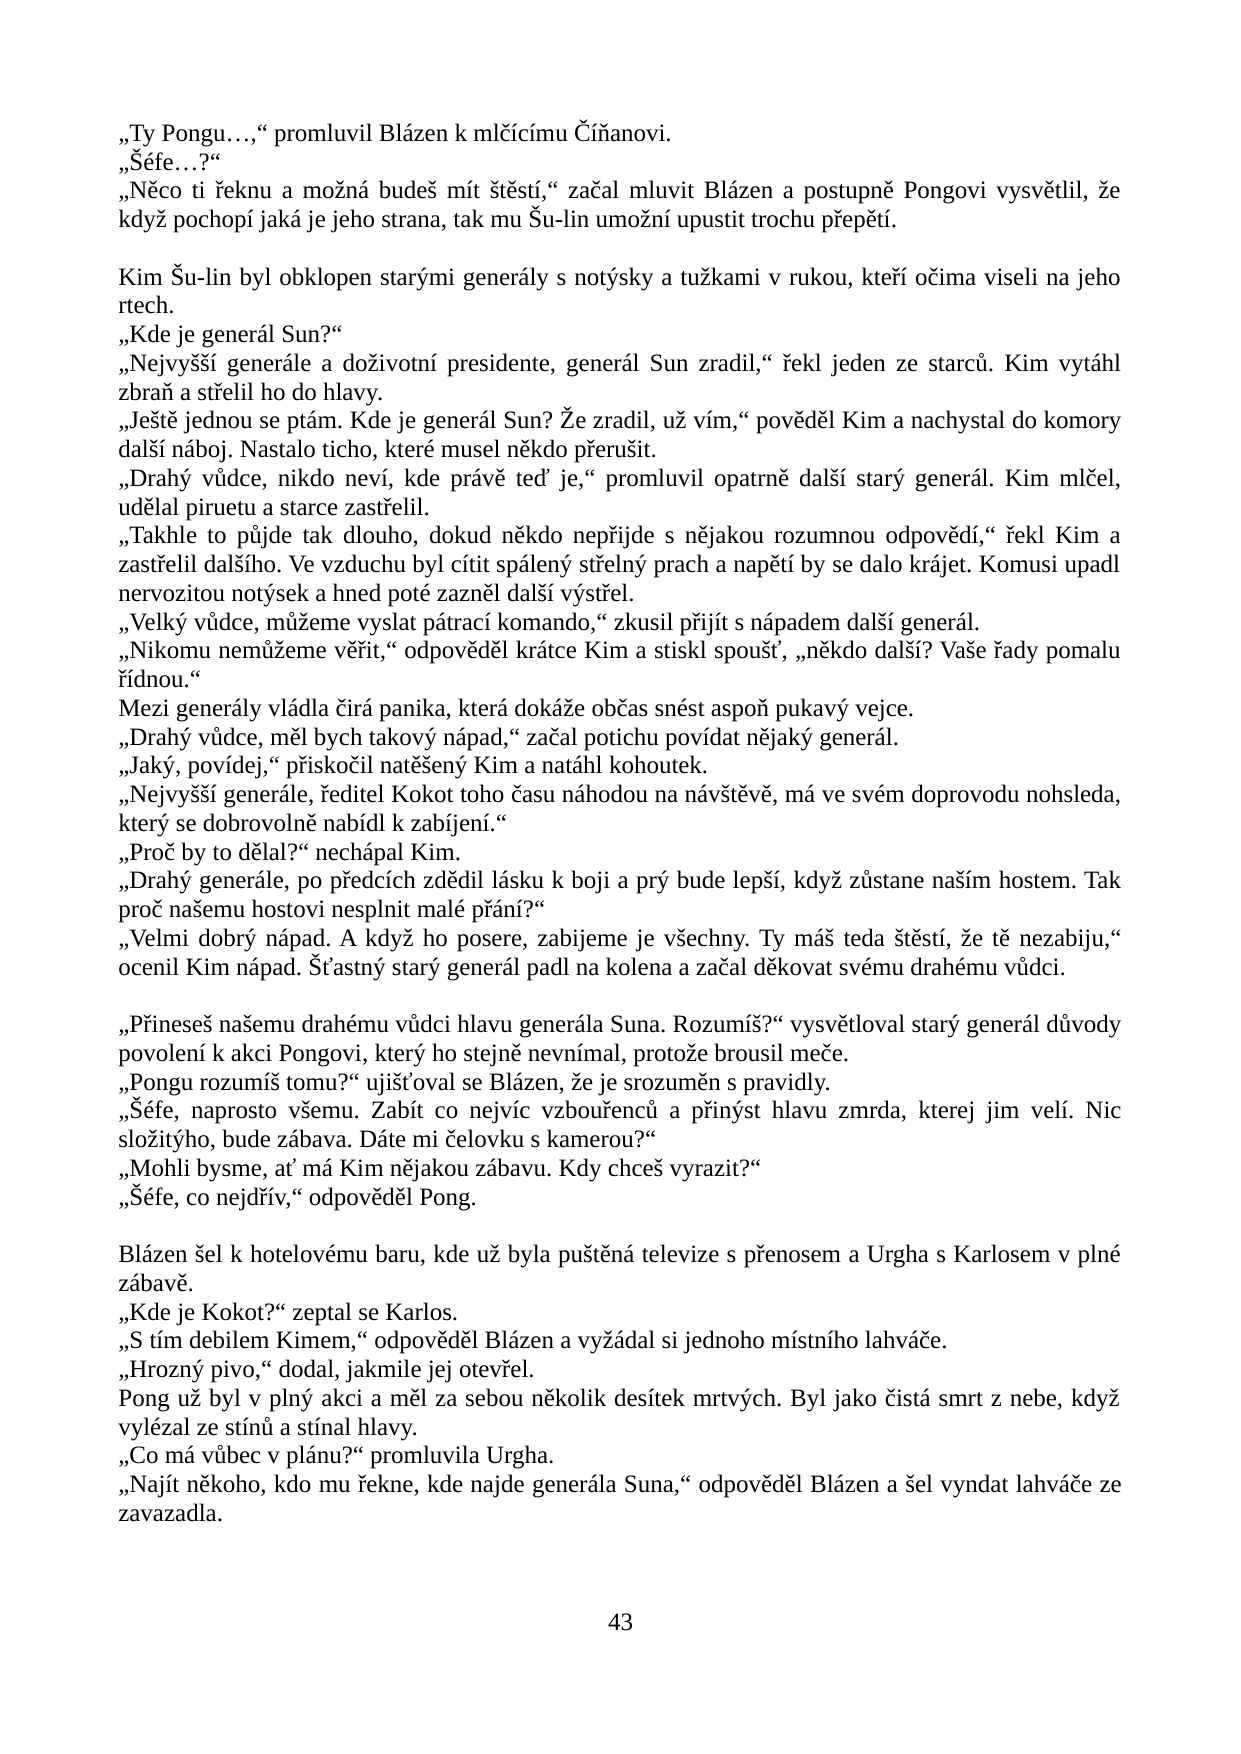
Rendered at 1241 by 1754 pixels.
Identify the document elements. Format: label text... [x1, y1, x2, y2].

text „Hrozný pivo,“ dodal, jakmile jej otevřel. [118, 1354, 1122, 1383]
text „Proč by to dělal?“ nechápal Kim. [118, 837, 1122, 866]
text „S tím debilem Kimem,“ odpověděl Blázen a vyžádal si jednoho místního lahváče. [118, 1326, 1122, 1354]
text „Nikomu nemůžeme věřit,“ odpověděl krátce Kim a stiskl spoušť, „někdo další? Vaše řady pomalu řídnou.“ [118, 636, 1122, 693]
text „Kde je Kokot?“ zeptal se Karlos. [118, 1297, 1122, 1326]
text „Velký vůdce, můžeme vyslat pátrací komando,“ zkusil přijít s nápadem další generál. [118, 607, 1122, 636]
text Kim Šu-lin byl obklopen starými generály s notýsky a tužkami v rukou, kteří očima viseli na jeho rtech. [118, 262, 1122, 319]
text „Takhle to půjde tak dlouho, dokud někdo nepřijde s nějakou rozumnou odpovědí,“ řekl Kim a zastřelil dalšího. Ve vzduchu byl cítit spálený střelný prach a napětí by se dalo krájet. Komusi upadl nervozitou notýsek a hned poté zazněl další výstřel. [118, 521, 1122, 607]
text „Velmi dobrý nápad. A když ho posere, zabijeme je všechny. Ty máš teda štěstí, že tě nezabiju,“ ocenil Kim nápad. Šťastný starý generál padl na kolena a začal děkovat svému drahému vůdci. [118, 923, 1122, 981]
text „Najít někoho, kdo mu řekne, kde najde generála Suna,“ odpověděl Blázen a šel vyndat lahváče ze zavazadla. [118, 1469, 1122, 1527]
text „Jaký, povídej,“ přiskočil natěšený Kim a natáhl kohoutek. [118, 751, 1122, 779]
text „Kde je generál Sun?“ [118, 319, 1122, 348]
text „Co má vůbec v plánu?“ promluvila Urgha. [118, 1441, 1122, 1469]
text „Ty Pongu…,“ promluvil Blázen k mlčícímu Číňanovi. [118, 118, 1122, 147]
text „Nejvyšší generále a doživotní presidente, generál Sun zradil,“ řekl jeden ze starců. Kim vytáhl zbraň a střelil ho do hlavy. [118, 348, 1122, 406]
text Blázen šel k hotelovému baru, kde už byla puštěná televize s přenosem a Urgha s Karlosem v plné zábavě. [118, 1239, 1122, 1297]
text „Drahý vůdce, měl bych takový nápad,“ začal potichu povídat nějaký generál. [118, 722, 1122, 751]
text „Ještě jednou se ptám. Kde je generál Sun? Že zradil, už vím,“ pověděl Kim a nachystal do komory další náboj. Nastalo ticho, které musel někdo přerušit. [118, 406, 1122, 463]
text „Drahý generále, po předcích zdědil lásku k boji a prý bude lepší, když zůstane naším hostem. Tak proč našemu hostovi nesplnit malé přání?“ [118, 866, 1122, 923]
text Mezi generály vládla čirá panika, která dokáže občas snést aspoň pukavý vejce. [118, 693, 1122, 722]
text „Šéfe, co nejdřív,“ odpověděl Pong. [118, 1182, 1122, 1211]
text „Přineseš našemu drahému vůdci hlavu generála Suna. Rozumíš?“ vysvětloval starý generál důvody povolení k akci Pongovi, který ho stejně nevnímal, protože brousil meče. [118, 1009, 1122, 1067]
text „Šéfe, naprosto všemu. Zabít co nejvíc vzbouřenců a přinýst hlavu zmrda, kterej jim velí. Nic složitýho, bude zábava. Dáte mi čelovku s kamerou?“ [118, 1096, 1122, 1153]
text Pong už byl v plný akci a měl za sebou několik desítek mrtvých. Byl jako čistá smrt z nebe, když vylézal ze stínů a stínal hlavy. [118, 1383, 1122, 1441]
text „Mohli bysme, ať má Kim nějakou zábavu. Kdy chceš vyrazit?“ [118, 1153, 1122, 1182]
text „Něco ti řeknu a možná budeš mít štěstí,“ začal mluvit Blázen a postupně Pongovi vysvětlil, že když pochopí jaká je jeho strana, tak mu Šu-lin umožní upustit trochu přepětí. [118, 176, 1122, 233]
text „Šéfe…?“ [118, 147, 1122, 176]
text „Pongu rozumíš tomu?“ ujišťoval se Blázen, že je srozuměn s pravidly. [118, 1067, 1122, 1096]
text „Drahý vůdce, nikdo neví, kde právě teď je,“ promluvil opatrně další starý generál. Kim mlčel, udělal piruetu a starce zastřelil. [118, 463, 1122, 521]
text „Nejvyšší generále, ředitel Kokot toho času náhodou na návštěvě, má ve svém doprovodu nohsleda, který se dobrovolně nabídl k zabíjení.“ [118, 779, 1122, 837]
